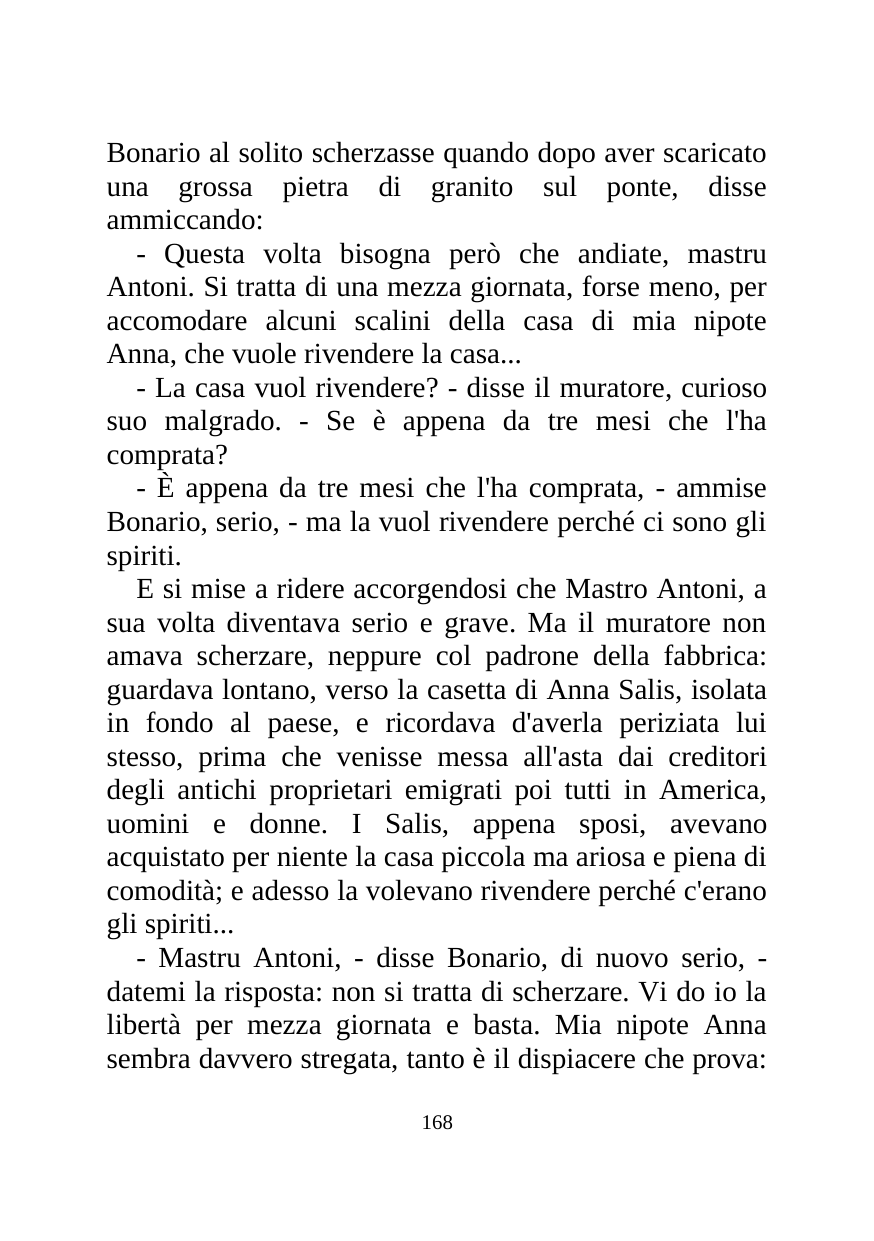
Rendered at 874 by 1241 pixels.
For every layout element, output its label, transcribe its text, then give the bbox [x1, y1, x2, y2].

text - Mastru Antoni, - disse Bonario, di nuovo serio, - datemi la risposta: non si tratta di scherzare. Vi do io la libertà per mezza giornata e basta. Mia nipote Anna sembra davvero stregata, tanto è il dispiacere che prova: [106, 940, 768, 1074]
text - La casa vuol rivendere? - disse il muratore, curioso suo malgrado. - Se è appena da tre mesi che l'ha comprata? [106, 370, 768, 471]
text E si mise a ridere accorgendosi che Mastro Antoni, a sua volta diventava serio e grave. Ma il muratore non amava scherzare, neppure col padrone della fabbrica: guardava lontano, verso la casetta di Anna Salis, isolata in fondo al paese, e ricordava d'averla periziata lui stesso, prima che venisse messa all'asta dai creditori degli antichi proprietari emigrati poi tutti in America, uomini e donne. I Salis, appena sposi, avevano acquistato per niente la casa piccola ma ariosa e piena di comodità; e adesso la volevano rivendere perché c'erano gli spiriti... [106, 571, 768, 940]
text Bonario al solito scherzasse quando dopo aver scaricato una grossa pietra di granito sul ponte, disse ammiccando: [106, 135, 768, 236]
text - Questa volta bisogna però che andiate, mastru Antoni. Si tratta di una mezza giornata, forse meno, per accomodare alcuni scalini della casa di mia nipote Anna, che vuole rivendere la casa... [106, 236, 768, 370]
text - È appena da tre mesi che l'ha comprata, - ammise Bonario, serio, - ma la vuol rivendere perché ci sono gli spiriti. [106, 471, 768, 571]
